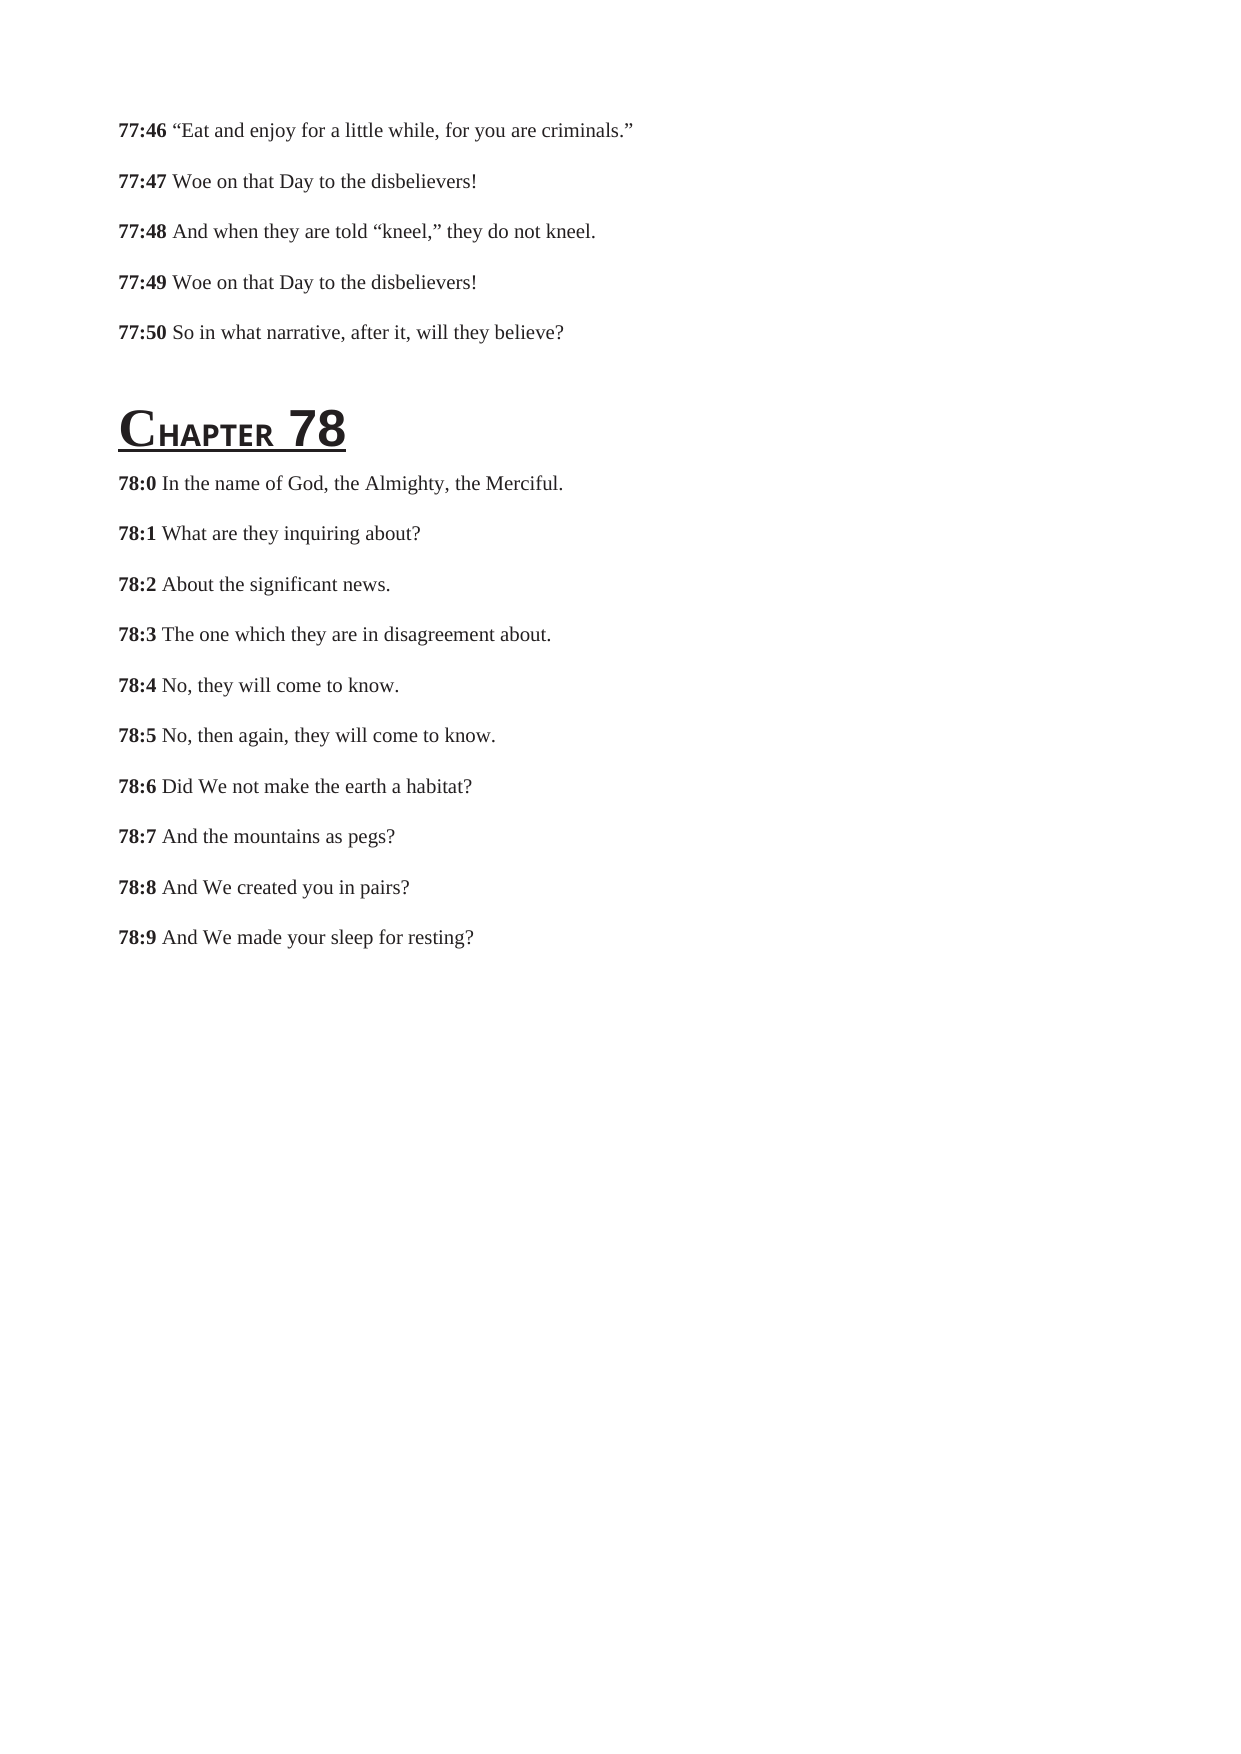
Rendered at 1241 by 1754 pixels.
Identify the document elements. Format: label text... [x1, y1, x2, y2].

subtitle Chapter 78 [118, 396, 1122, 458]
text 77:49 Woe on that Day to the disbelievers! [118, 270, 1122, 294]
text 77:47 Woe on that Day to the disbelievers! [118, 169, 1122, 193]
text 78:2 About the significant news. [118, 572, 1122, 596]
text 78:9 And We made your sleep for resting? [118, 925, 1122, 949]
text 78:1 What are they inquiring about? [118, 521, 1122, 545]
text 78:8 And We created you in pairs? [118, 875, 1122, 899]
text 78:7 And the mountains as pegs? [118, 824, 1122, 848]
text 78:6 Did We not make the earth a habitat? [118, 774, 1122, 798]
text 77:48 And when they are told “kneel,” they do not kneel. [118, 219, 1122, 243]
text 77:50 So in what narrative, after it, will they believe? [118, 320, 1122, 344]
text 78:5 No, then again, they will come to know. [118, 723, 1122, 747]
text 77:46 “Eat and enjoy for a little while, for you are criminals.” [118, 118, 1122, 142]
text 78:3 The one which they are in disagreement about. [118, 622, 1122, 646]
text 78:0 In the name of God, the Almighty, the Merciful. [118, 471, 1122, 494]
text 78:4 No, they will come to know. [118, 673, 1122, 697]
